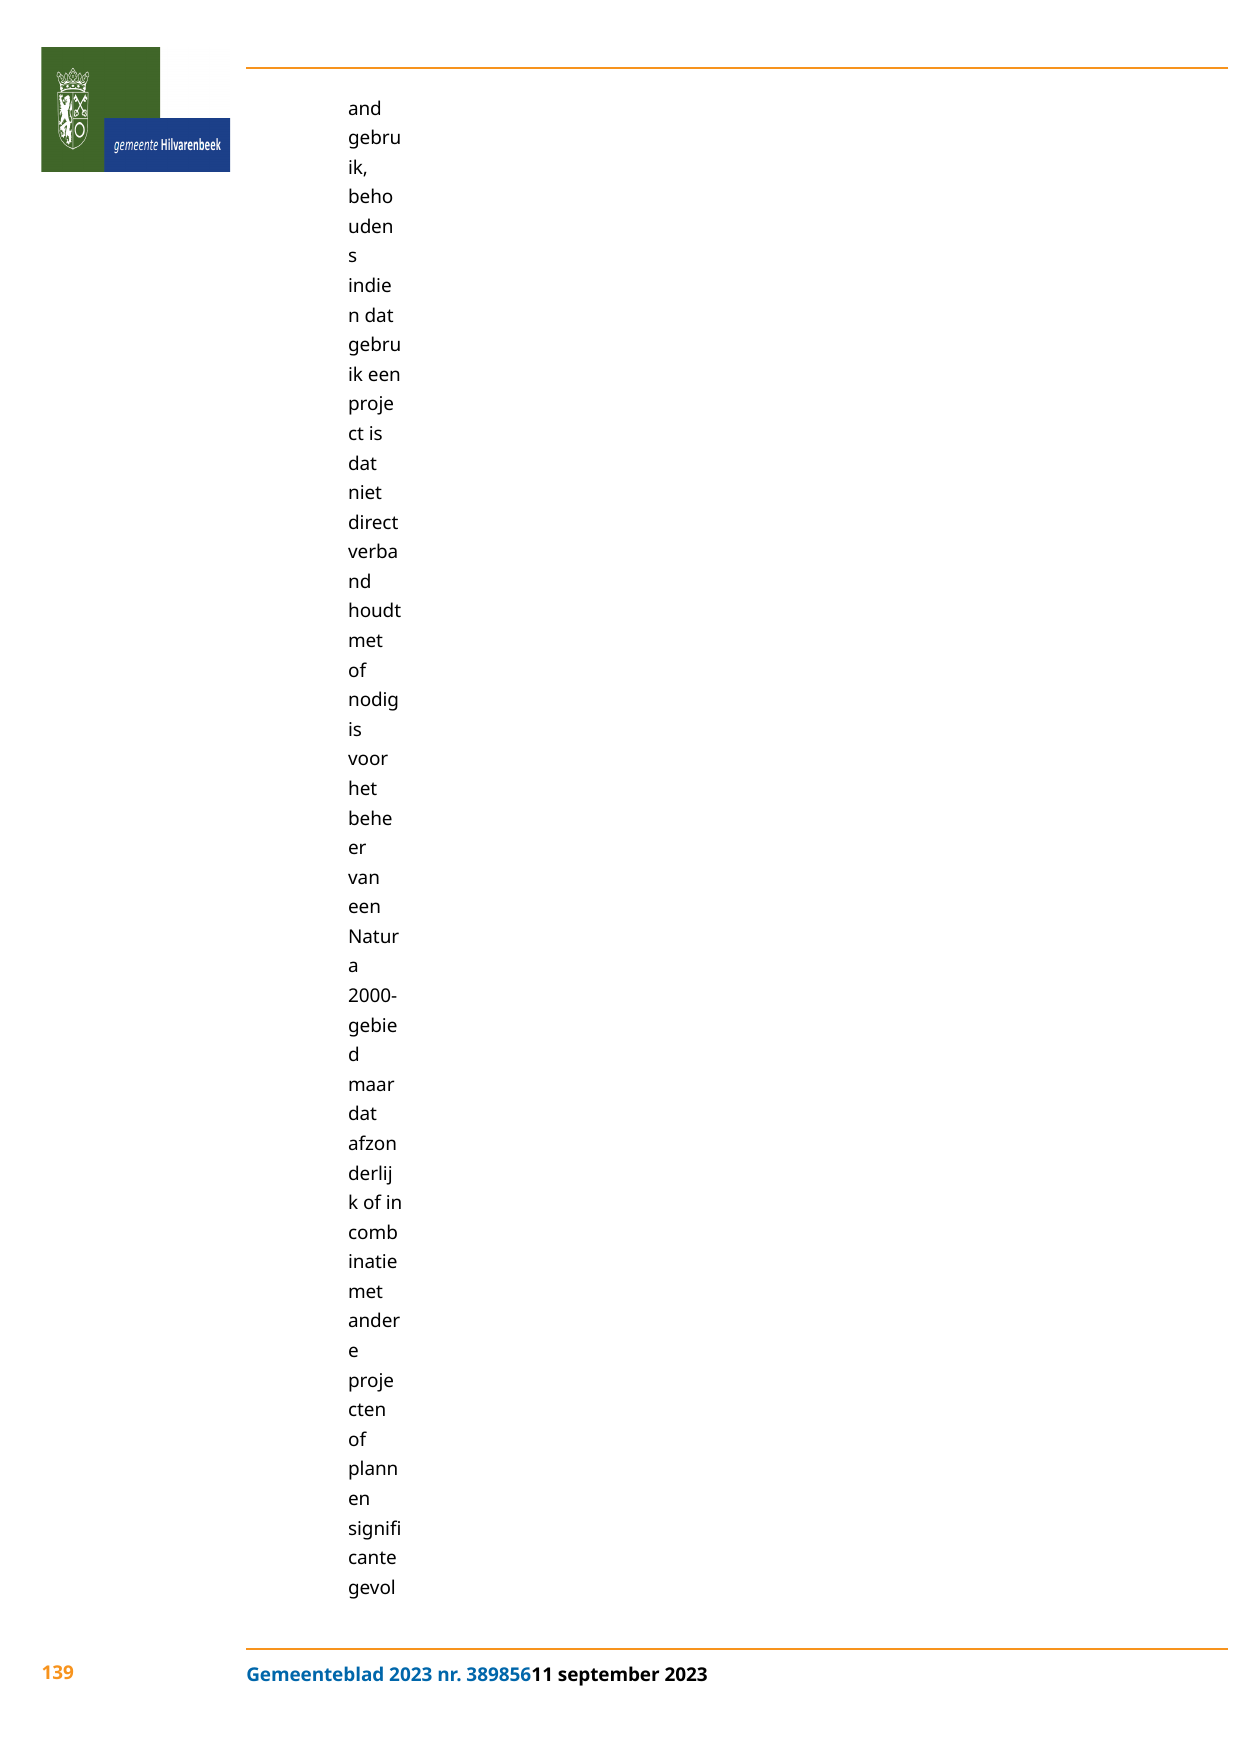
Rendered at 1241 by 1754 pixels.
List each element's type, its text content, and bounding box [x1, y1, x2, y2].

table_cell [802, 95, 902, 1600]
table_cell [652, 95, 702, 1600]
table_cell [702, 95, 802, 1600]
table_cell and gebruik, behoudens indien dat gebruik een project is dat niet direct verband houdt met of nodig is voor het beheer van een Natura 2000-gebied maar dat afzonderlijk of in combinatie met andere projecten of plannen significante gevol [348, 95, 402, 1600]
table_cell [902, 95, 952, 1600]
table_cell [952, 95, 1102, 1600]
table_cell [298, 95, 348, 1600]
table_cell [402, 95, 552, 1600]
table_cell [248, 95, 298, 1600]
table_cell [552, 95, 652, 1600]
picture [41, 47, 231, 172]
